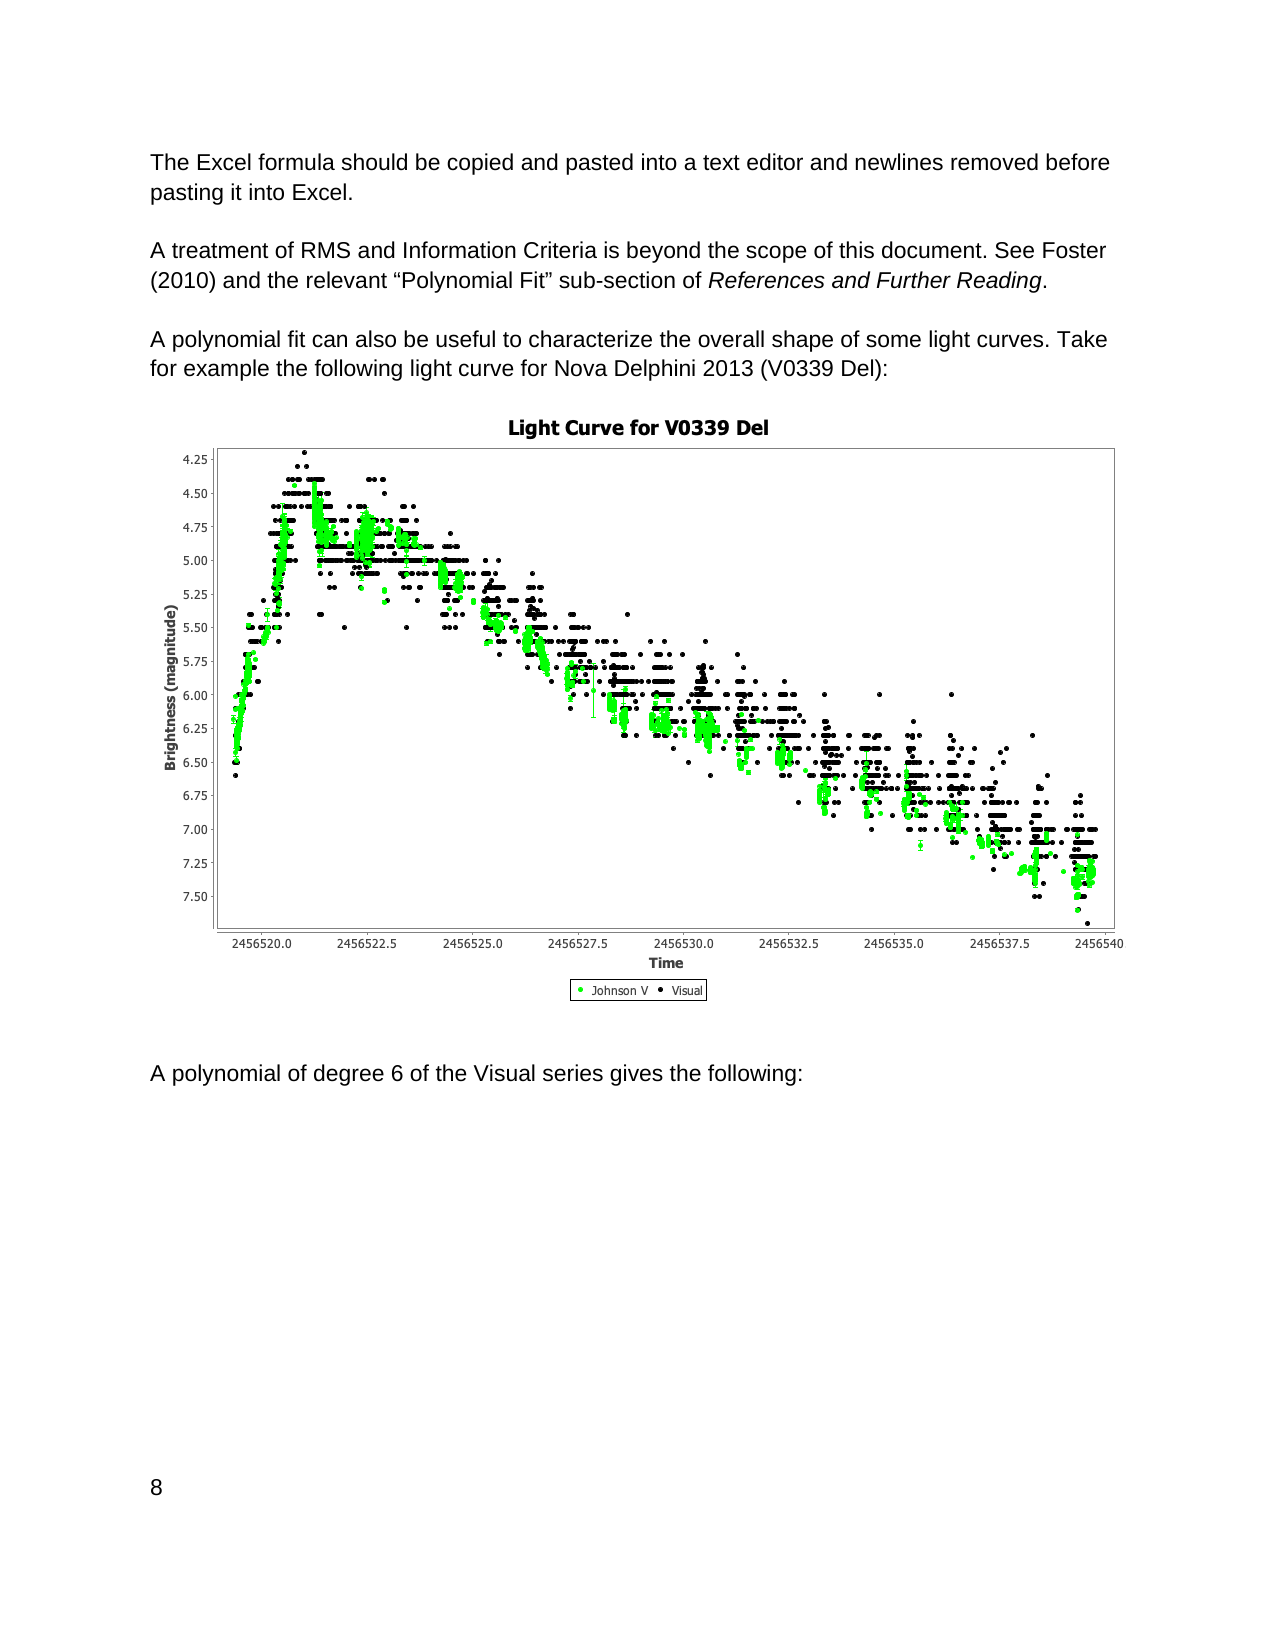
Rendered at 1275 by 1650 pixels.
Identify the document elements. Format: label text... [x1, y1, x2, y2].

text A polynomial fit can also be useful to characterize the overall shape of some light curves. Take for example the following light curve for Nova Delphini 2013 (V0339 Del): [150, 326, 1125, 381]
text A polynomial of degree 6 of the Visual series gives the following: [150, 1060, 1125, 1086]
text A treatment of RMS and Information Criteria is beyond the scope of this document. See Foster (2010) and the relevant “Polynomial Fit” sub-section of References and Further Reading. [150, 238, 1125, 293]
table_header [150, 1002, 1125, 1031]
text The Excel formula should be copied and pasted into a text editor and newlines removed before pasting it into Excel. [150, 150, 1125, 205]
picture [150, 414, 1125, 1002]
